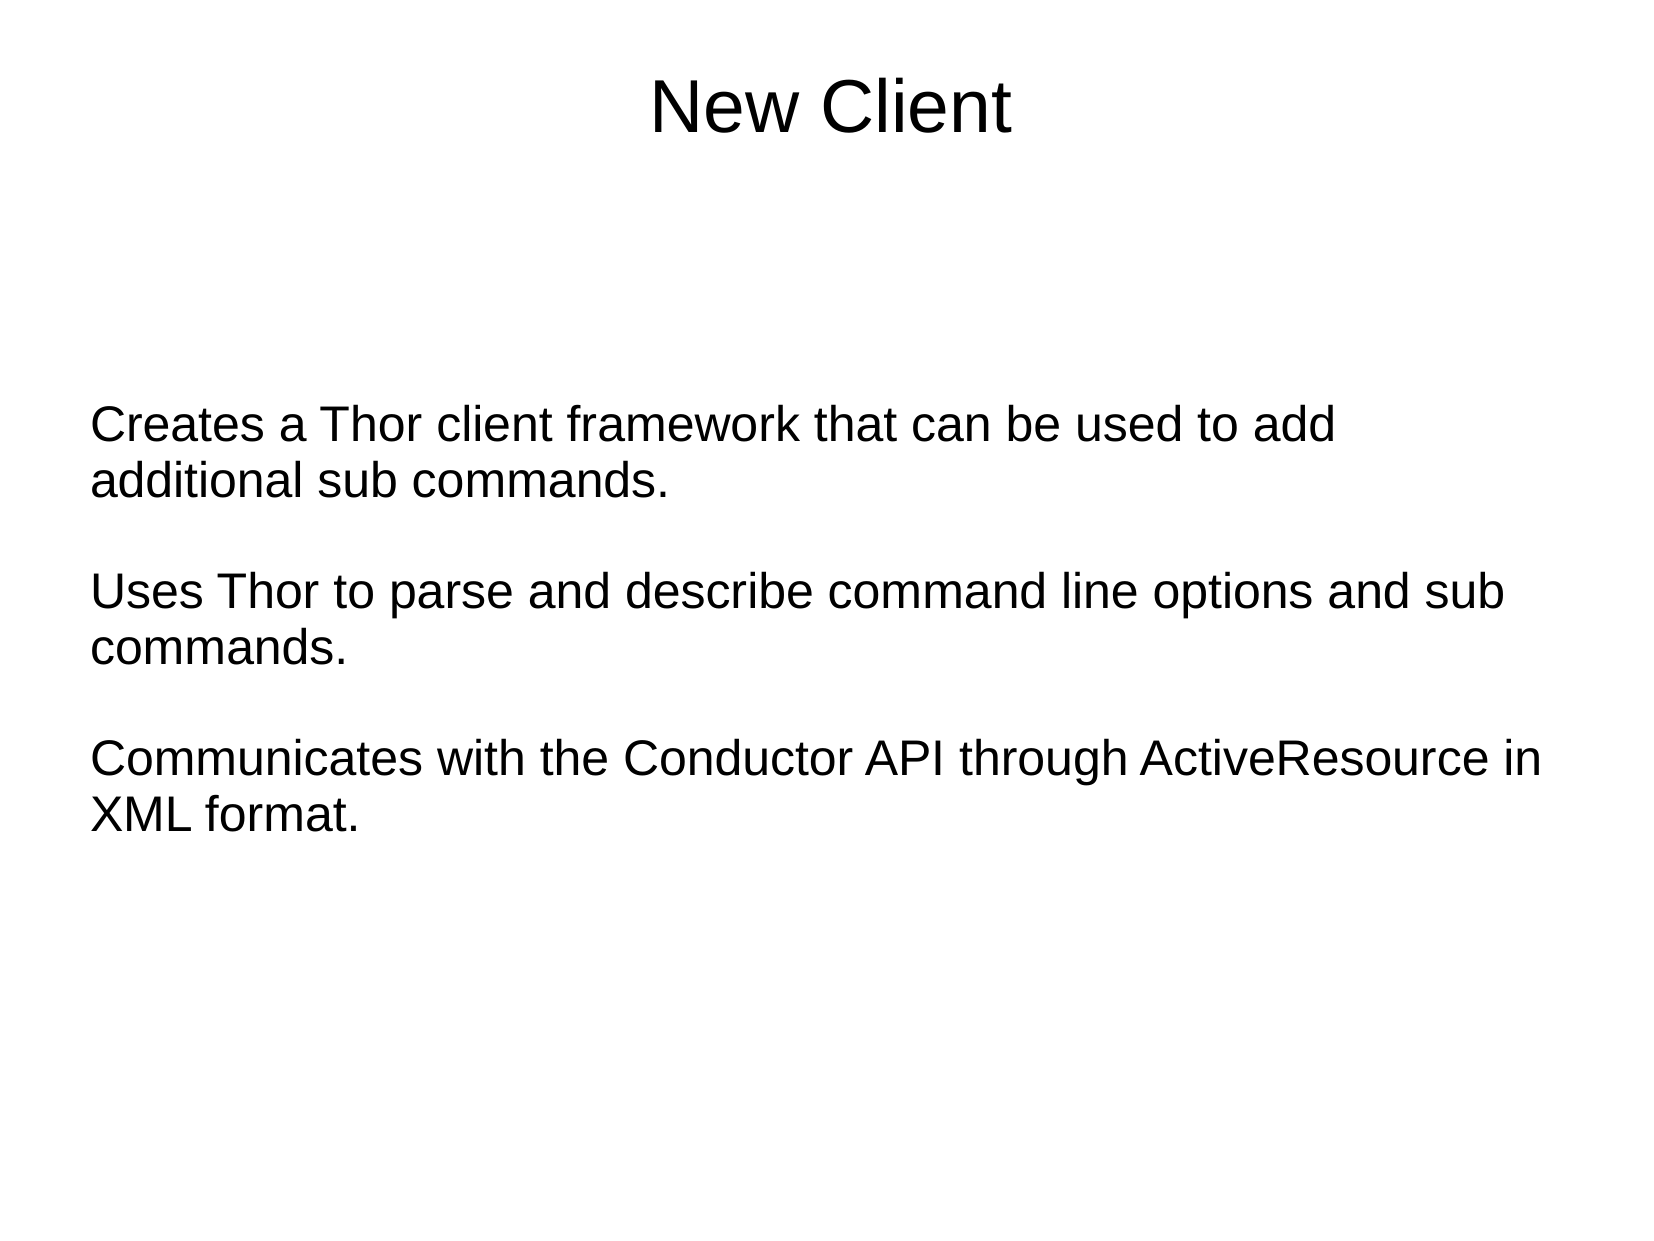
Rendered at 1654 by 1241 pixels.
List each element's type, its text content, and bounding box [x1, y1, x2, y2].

subtitle Creates a Thor client framework that can be used to add additional sub commands. Uses Thor to parse and describe command line options and sub commands. Communicates with the Conductor API through ActiveResource in XML format. [90, 300, 1546, 1171]
title New Client [86, 2, 1576, 211]
